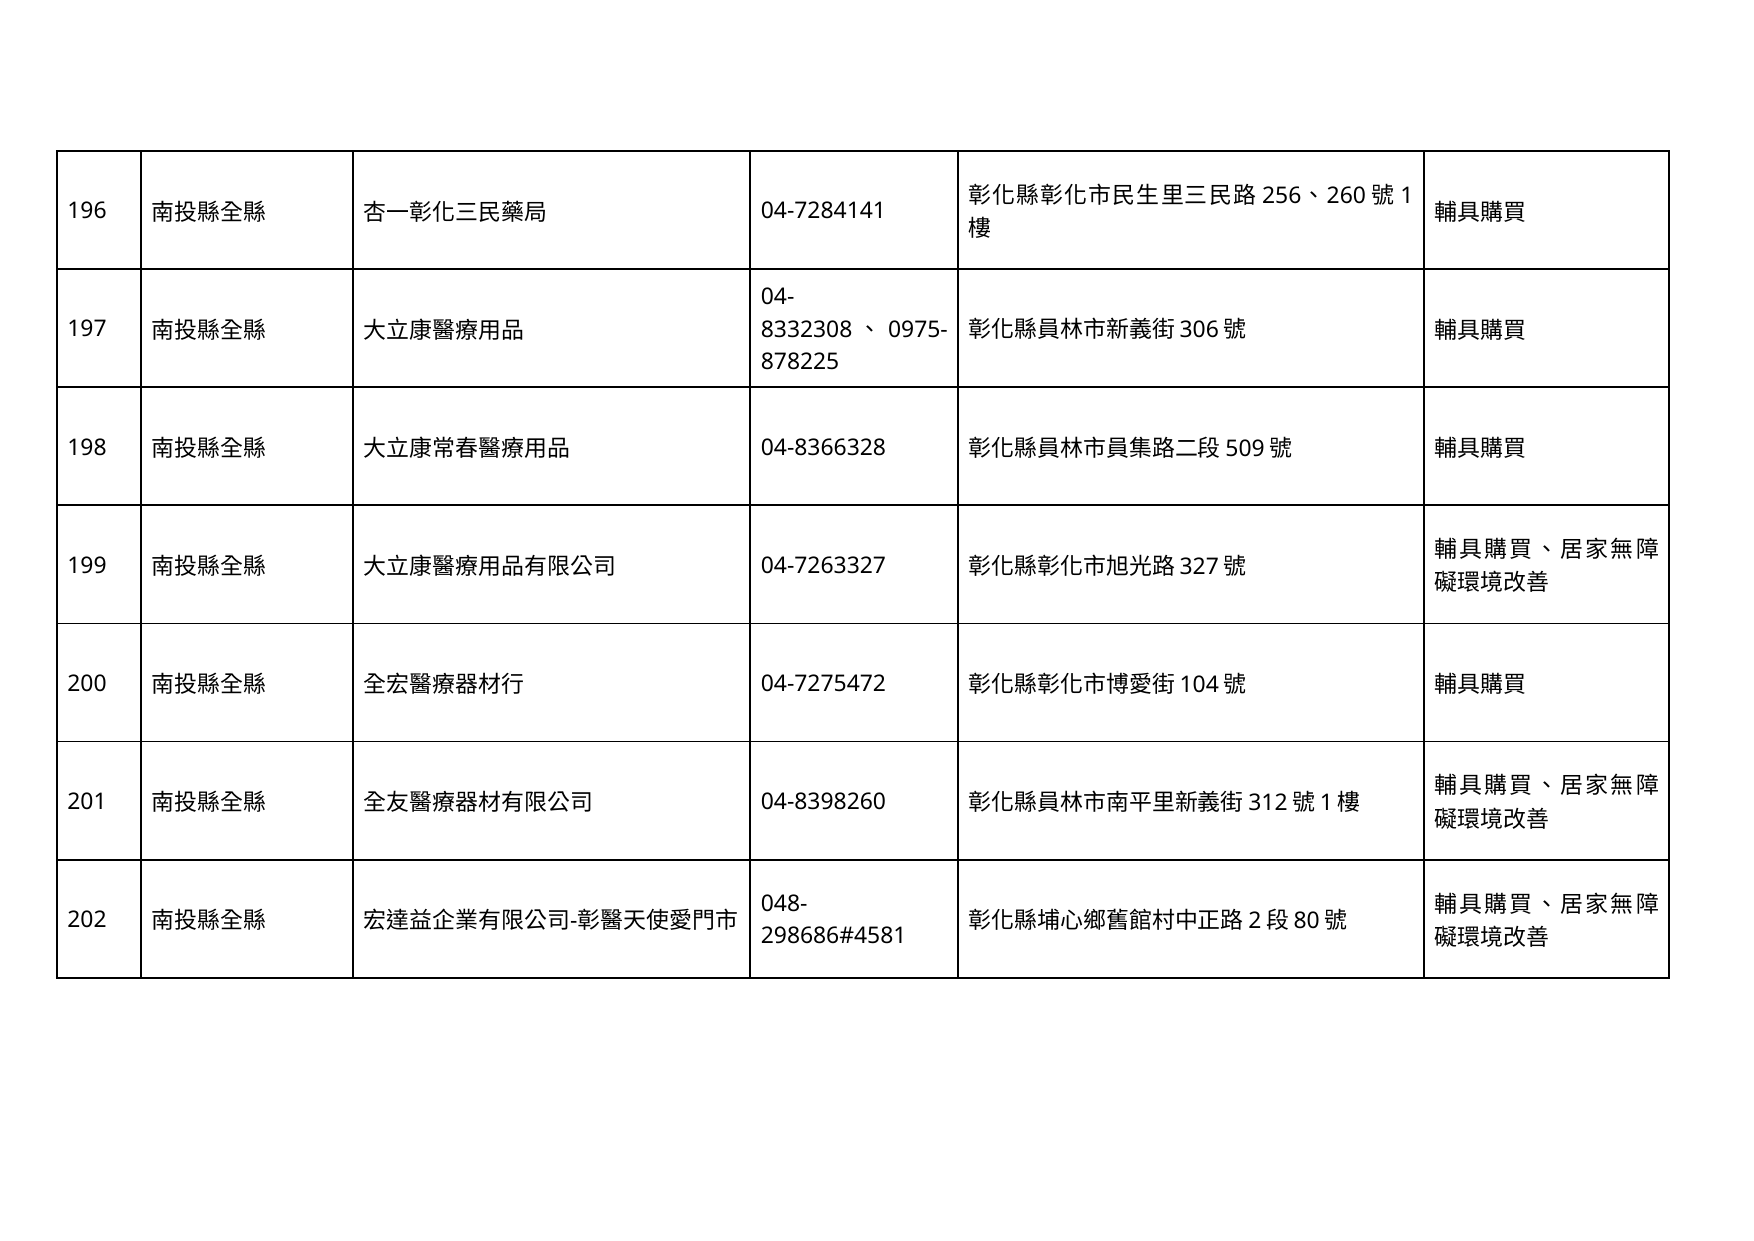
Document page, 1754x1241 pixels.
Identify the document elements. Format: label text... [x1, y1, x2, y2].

table_cell 04-8398260 [751, 742, 957, 859]
table_cell 輔具購買 [1425, 270, 1668, 386]
table_cell 南投縣全縣 [142, 861, 352, 977]
table_cell 大立康醫療用品 [354, 270, 749, 386]
table_cell 198 [58, 388, 140, 504]
table_cell 048-298686#4581 [751, 861, 957, 977]
table_cell 輔具購買 [1425, 152, 1668, 268]
table_cell 04-7284141 [751, 152, 957, 268]
table_cell 彰化縣彰化市旭光路327號 [959, 506, 1423, 622]
table_cell 南投縣全縣 [142, 388, 352, 504]
table_cell 彰化縣彰化市民生里三民路256、260號1樓 [959, 152, 1423, 268]
table_cell 杏一彰化三民藥局 [354, 152, 749, 268]
table_cell 南投縣全縣 [142, 152, 352, 268]
table_cell 輔具購買、居家無障礙環境改善 [1425, 742, 1668, 859]
table_cell 南投縣全縣 [142, 506, 352, 622]
table_cell 宏達益企業有限公司-彰醫天使愛門市 [354, 861, 749, 977]
table_cell 南投縣全縣 [142, 270, 352, 386]
table_cell 南投縣全縣 [142, 624, 352, 741]
table_cell 大立康常春醫療用品 [354, 388, 749, 504]
table_cell 輔具購買 [1425, 624, 1668, 741]
table_cell 彰化縣埔心鄉舊館村中正路2段80號 [959, 861, 1423, 977]
table_cell 彰化縣員林市南平里新義街312號1樓 [959, 742, 1423, 859]
table_cell 輔具購買、居家無障礙環境改善 [1425, 861, 1668, 977]
table_cell 全友醫療器材有限公司 [354, 742, 749, 859]
table_cell 196 [58, 152, 140, 268]
table_cell 全宏醫療器材行 [354, 624, 749, 741]
table_cell 大立康醫療用品有限公司 [354, 506, 749, 622]
table_cell 04-7263327 [751, 506, 957, 622]
table_cell 04-8332308、0975-878225 [751, 270, 957, 386]
table_cell 彰化縣員林市新義街306號 [959, 270, 1423, 386]
table_cell 201 [58, 742, 140, 859]
table_cell 04-7275472 [751, 624, 957, 741]
table_cell 197 [58, 270, 140, 386]
table_cell 04-8366328 [751, 388, 957, 504]
table_cell 輔具購買、居家無障礙環境改善 [1425, 506, 1668, 622]
table_cell 彰化縣彰化市博愛街104號 [959, 624, 1423, 741]
table_cell 彰化縣員林市員集路二段509號 [959, 388, 1423, 504]
table_cell 202 [58, 861, 140, 977]
table_cell 南投縣全縣 [142, 742, 352, 859]
table_cell 199 [58, 506, 140, 622]
table_cell 輔具購買 [1425, 388, 1668, 504]
table_cell 200 [58, 624, 140, 741]
